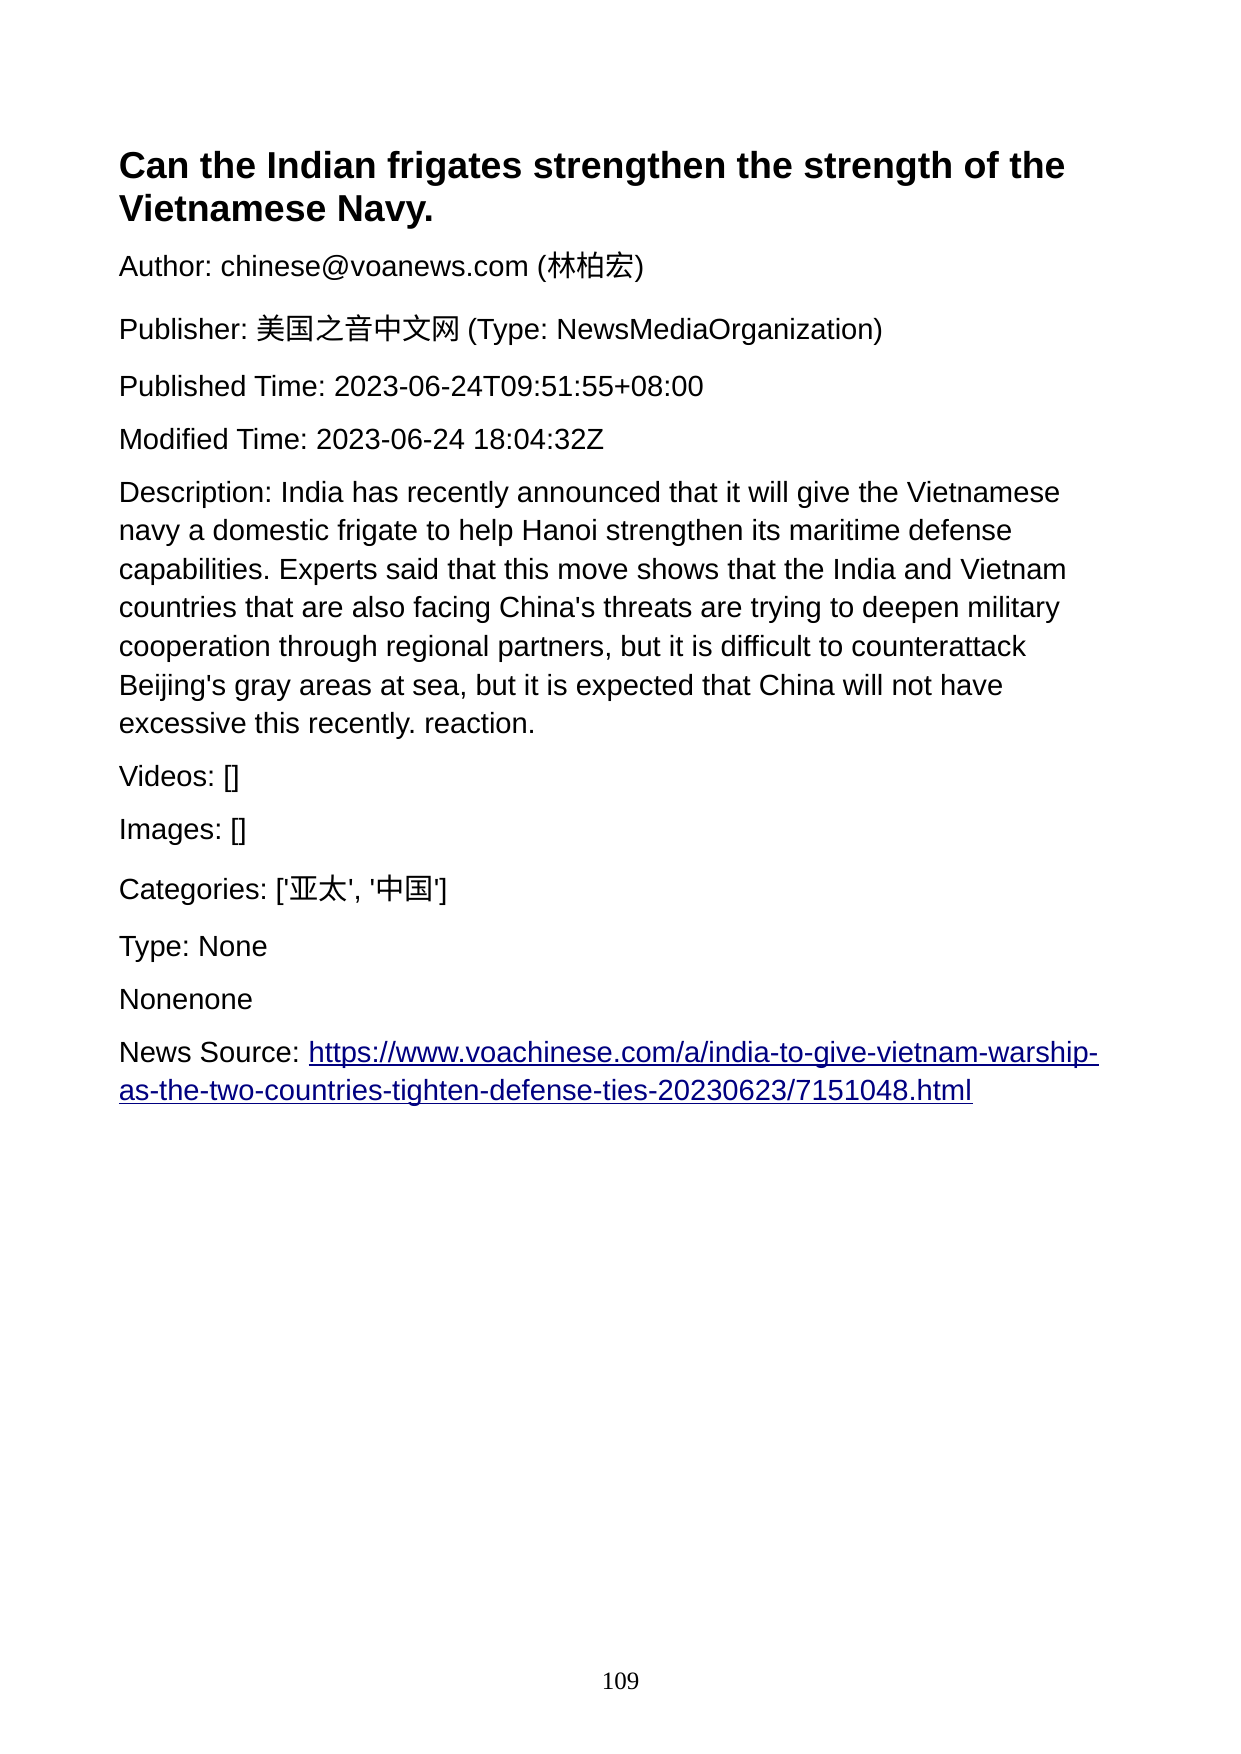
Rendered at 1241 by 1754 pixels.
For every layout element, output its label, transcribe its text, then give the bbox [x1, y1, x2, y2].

text Author: chinese@voanews.com (林柏宏) [118, 242, 1122, 284]
text Description: India has recently announced that it will give the Vietnamese navy a domestic frigate to help Hanoi strengthen its maritime defense capabilities. Experts said that this move shows that the India and Vietnam countries that are also facing China's threats are trying to deepen military cooperation through regional partners, but it is difficult to counterattack Beijing's gray areas at sea, but it is expected that China will not have excessive this recently. reaction. [118, 475, 1122, 739]
text Images: [] [118, 812, 1122, 846]
text Type: None [118, 928, 1122, 962]
text Published Time: 2023-06-24T09:51:55+08:00 [118, 368, 1122, 402]
text News Source: https://www.voachinese.com/a/india-to-give-vietnam-warship-as-the-two-countries-tighten-defense-ties-20230623/7151048.html [118, 1035, 1122, 1107]
text Categories: ['亚太', '中国'] [118, 865, 1122, 908]
subtitle Can the Indian frigates strengthen the strength of the Vietnamese Navy. [118, 143, 1122, 230]
text Modified Time: 2023-06-24 18:04:32Z [118, 422, 1122, 455]
text Videos: [] [118, 759, 1122, 793]
text Nonenone [118, 982, 1122, 1015]
text Publisher: 美国之音中文网 (Type: NewsMediaOrganization) [118, 305, 1122, 348]
